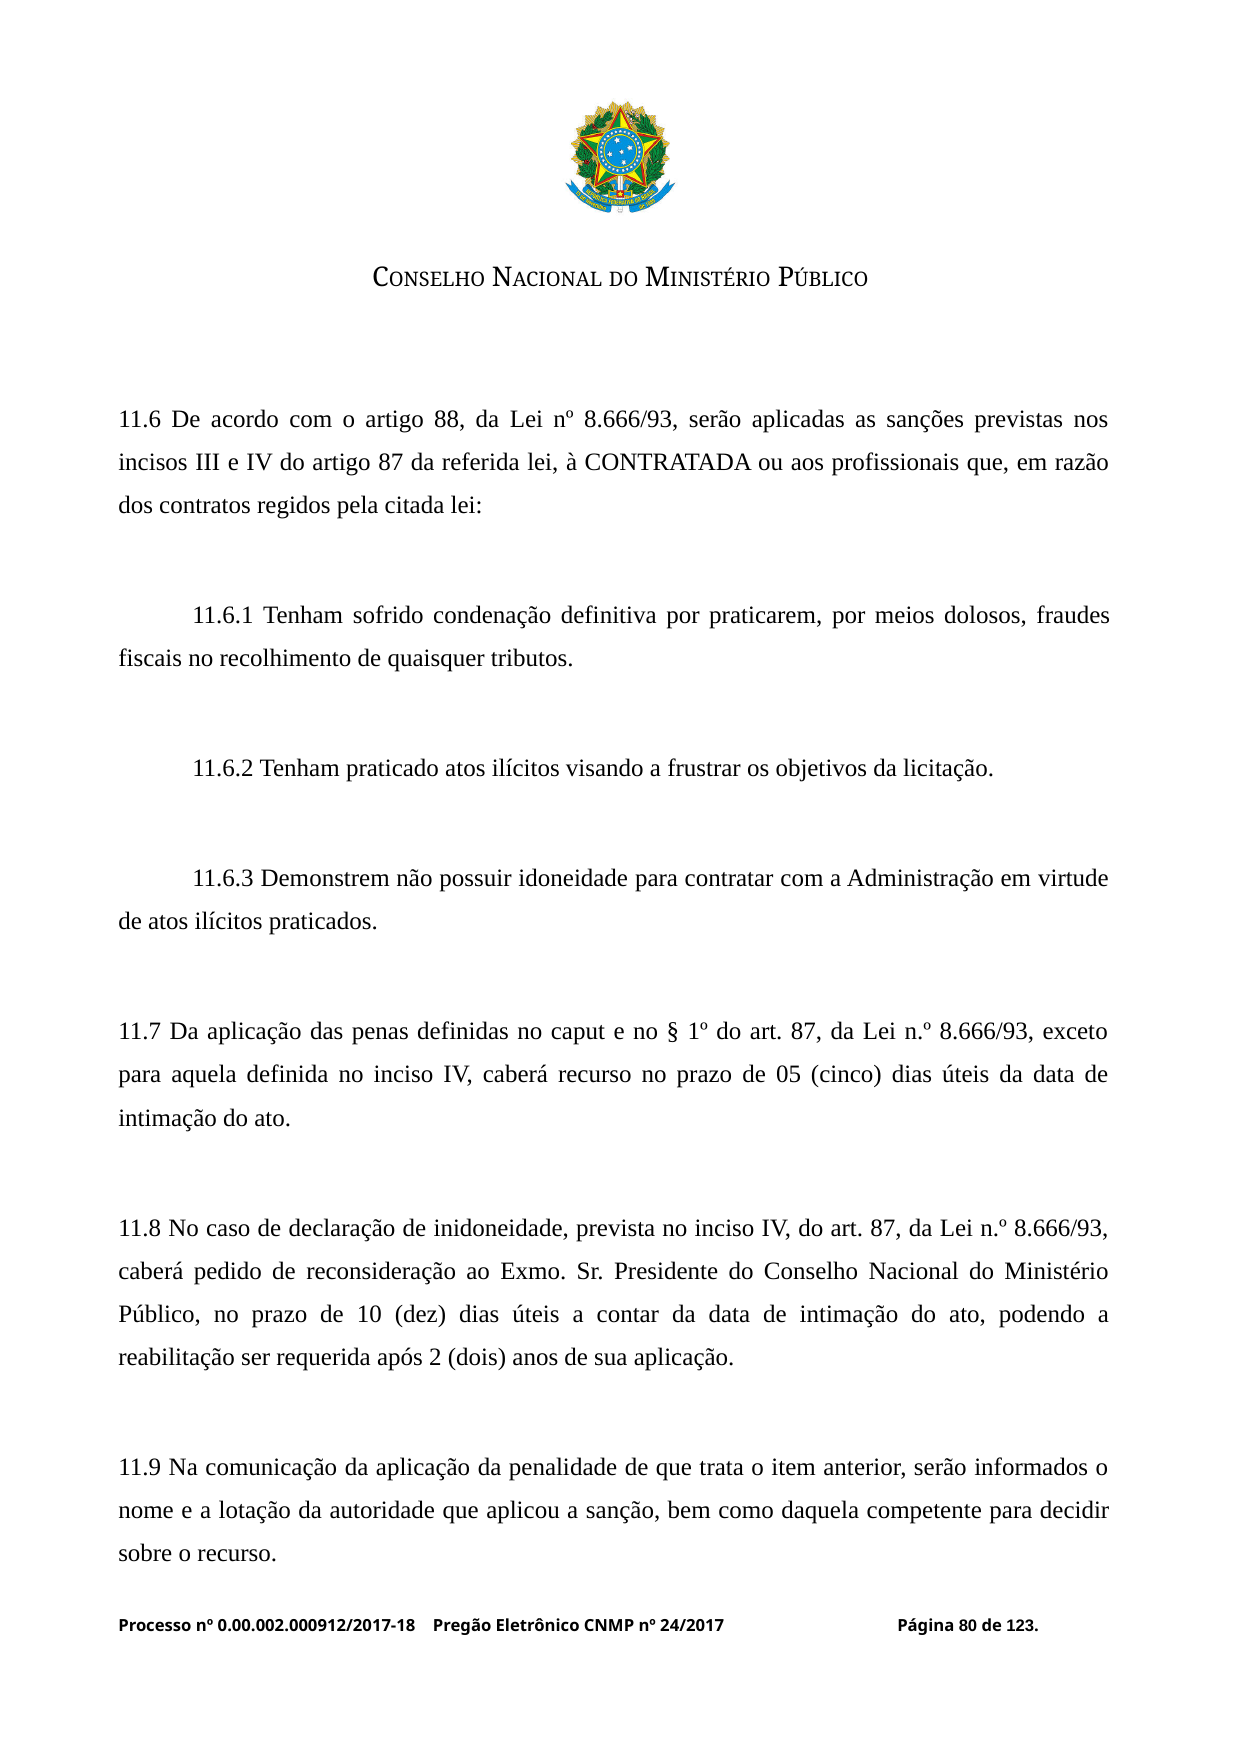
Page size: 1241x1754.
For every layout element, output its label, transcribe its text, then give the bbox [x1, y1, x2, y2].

text 11.6 De acordo com o artigo 88, da Lei nº 8.666/93, serão aplicadas as sanções previstas nos incisos III e IV do artigo 87 da referida lei, à CONTRATADA ou aos profissionais que, em razão dos contratos regidos pela citada lei: [118, 404, 1110, 519]
text 11.6.3 Demonstrem não possuir idoneidade para contratar com a Administração em virtude de atos ilícitos praticados. [118, 863, 1110, 935]
text 11.9 Na comunicação da aplicação da penalidade de que trata o item anterior, serão informados o nome e a lotação da autoridade que aplicou a sanção, bem como daquela competente para decidir sobre o recurso. [118, 1452, 1110, 1567]
text 11.8 No caso de declaração de inidoneidade, prevista no inciso IV, do art. 87, da Lei n.º 8.666/93, caberá pedido de reconsideração ao Exmo. Sr. Presidente do Conselho Nacional do Ministério Público, no prazo de 10 (dez) dias úteis a contar da data de intimação do ato, podendo a reabilitação ser requerida após 2 (dois) anos de sua aplicação. [118, 1213, 1110, 1371]
text 11.6.1 Tenham sofrido condenação definitiva por praticarem, por meios dolosos, fraudes fiscais no recolhimento de quaisquer tributos. [118, 600, 1110, 672]
text 11.7 Da aplicação das penas definidas no caput e no § 1º do art. 87, da Lei n.º 8.666/93, exceto para aquela definida no inciso IV, caberá recurso no prazo de 05 (cinco) dias úteis da data de intimação do ato. [118, 1016, 1110, 1131]
text 11.6.2 Tenham praticado atos ilícitos visando a frustrar os objetivos da licitação. [118, 753, 1110, 782]
